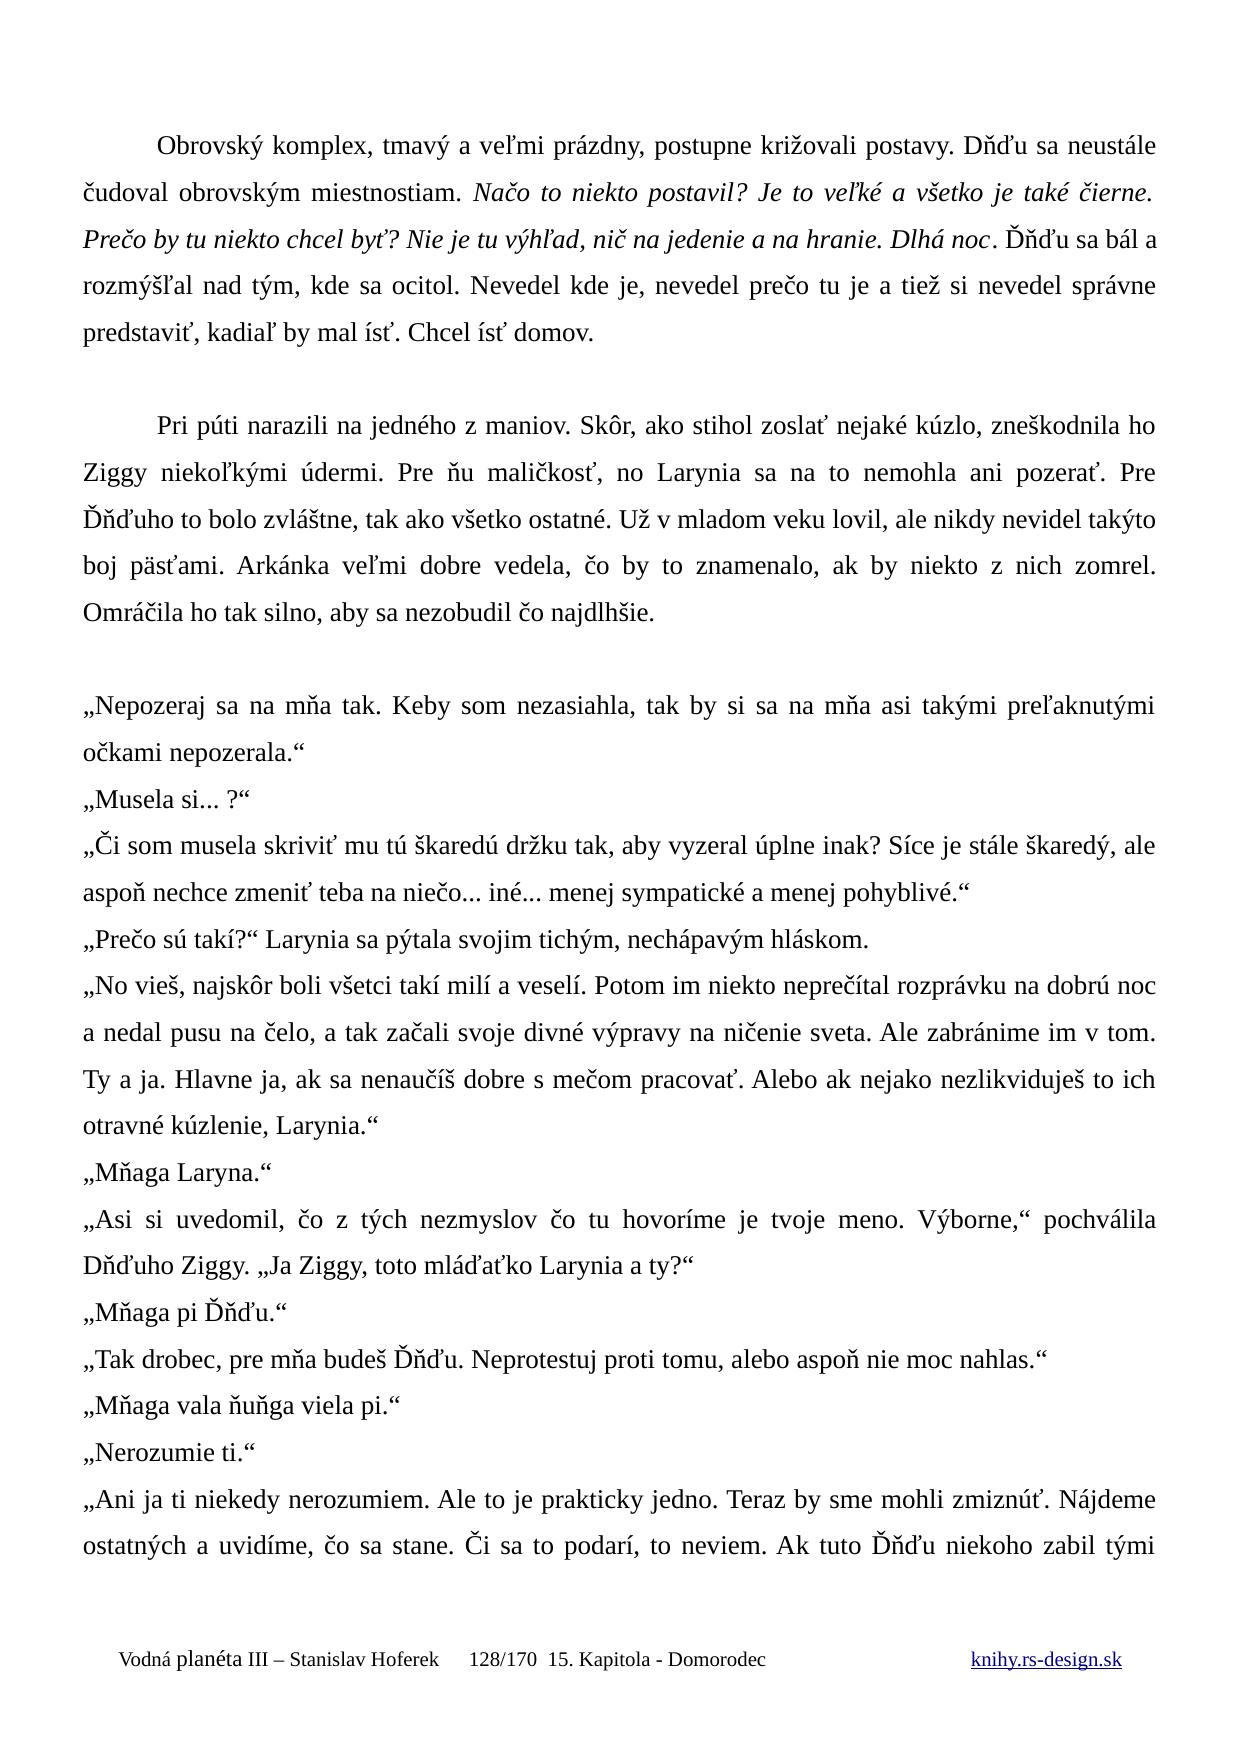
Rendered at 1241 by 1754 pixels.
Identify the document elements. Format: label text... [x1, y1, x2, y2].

text „No vieš, najskôr boli všetci takí milí a veselí. Potom im niekto neprečítal rozprávku na dobrú noc a nedal pusu na čelo, a tak začali svoje divné výpravy na ničenie sveta. Ale zabránime im v tom. Ty a ja. Hlavne ja, ak sa nenaučíš dobre s mečom pracovať. Alebo ak nejako nezlikviduješ to ich otravné kúzlenie, Larynia.“ [83, 969, 1157, 1141]
text „Asi si uvedomil, čo z tých nezmyslov čo tu hovoríme je tvoje meno. Výborne,“ pochválila Dňďuho Ziggy. „Ja Ziggy, toto mláďaťko Larynia a ty?“ [83, 1203, 1157, 1281]
text „Mňaga pi Ďňďu.“ [83, 1296, 1157, 1327]
text „Či som musela skriviť mu tú škaredú držku tak, aby vyzeral úplne inak? Síce je stále škaredý, ale aspoň nechce zmeniť teba na niečo... iné... menej sympatické a menej pohyblivé.“ [83, 829, 1157, 907]
text „Mňaga Laryna.“ [83, 1156, 1157, 1187]
text „Tak drobec, pre mňa budeš Ďňďu. Neprotestuj proti tomu, alebo aspoň nie moc nahlas.“ [83, 1343, 1157, 1374]
text „Prečo sú takí?“ Larynia sa pýtala svojim tichým, nechápavým hláskom. [83, 923, 1157, 954]
text „Mňaga vala ňuňga viela pi.“ [83, 1389, 1157, 1421]
text „Nepozeraj sa na mňa tak. Keby som nezasiahla, tak by si sa na mňa asi takými preľaknutými očkami nepozerala.“ [83, 689, 1157, 767]
text Obrovský komplex, tmavý a veľmi prázdny, postupne križovali postavy. Dňďu sa neustále čudoval obrovským miestnostiam. Načo to niekto postavil? Je to veľké a všetko je také čierne. Prečo by tu niekto chcel byť? Nie je tu výhľad, nič na jedenie a na hranie. Dlhá noc. Ďňďu sa bál a rozmýšľal nad tým, kde sa ocitol. Nevedel kde je, nevedel prečo tu je a tiež si nevedel správne predstaviť, kadiaľ by mal ísť. Chcel ísť domov. [83, 129, 1157, 347]
text „Musela si... ?“ [83, 783, 1157, 814]
text „Ani ja ti niekedy nerozumiem. Ale to je prakticky jedno. Teraz by sme mohli zmiznúť. Nájdeme ostatných a uvidíme, čo sa stane. Či sa to podarí, to neviem. Ak tuto Ďňďu niekoho zabil tými [83, 1483, 1157, 1561]
text Pri púti narazili na jedného z maniov. Skôr, ako stihol zoslať nejaké kúzlo, zneškodnila ho Ziggy niekoľkými údermi. Pre ňu maličkosť, no Larynia sa na to nemohla ani pozerať. Pre Ďňďuho to bolo zvláštne, tak ako všetko ostatné. Už v mladom veku lovil, ale nikdy nevidel takýto boj päsťami. Arkánka veľmi dobre vedela, čo by to znamenalo, ak by niekto z nich zomrel. Omráčila ho tak silno, aby sa nezobudil čo najdlhšie. [83, 409, 1157, 627]
text „Nerozumie ti.“ [83, 1436, 1157, 1467]
